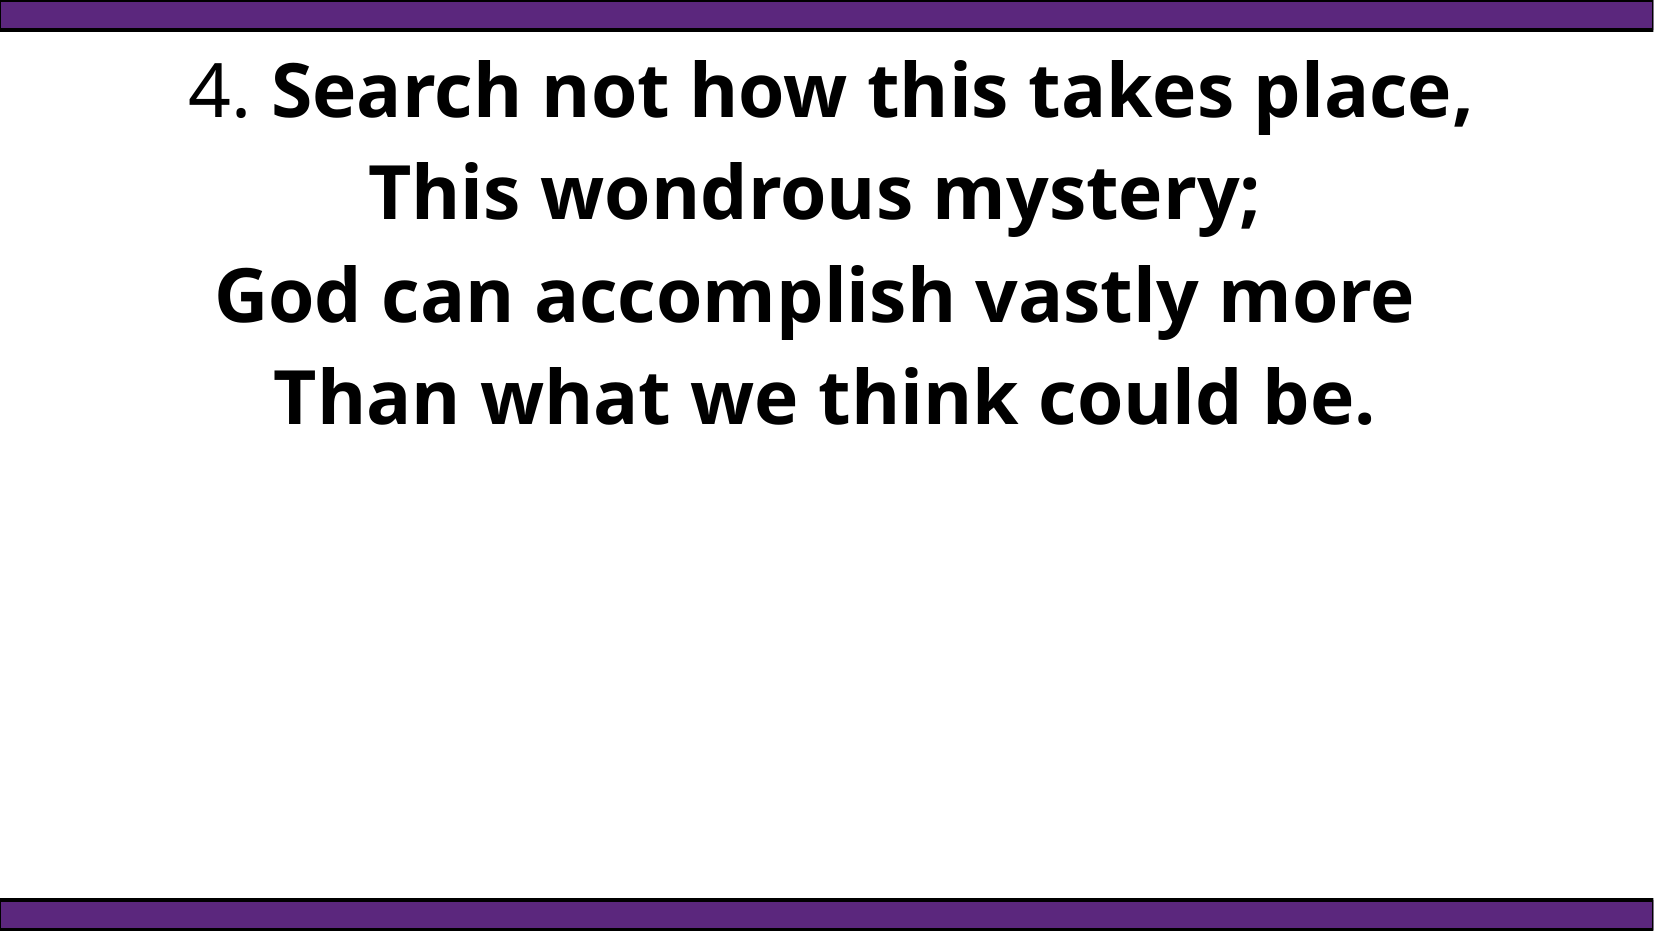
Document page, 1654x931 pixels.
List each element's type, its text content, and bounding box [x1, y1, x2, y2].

text_box [0, 0, 1654, 31]
text_box [0, 900, 1654, 931]
text_box 4. Search not how this takes place, This wondrous mystery; God can accomplish vastly more Than what we think could be. [60, 30, 1591, 445]
